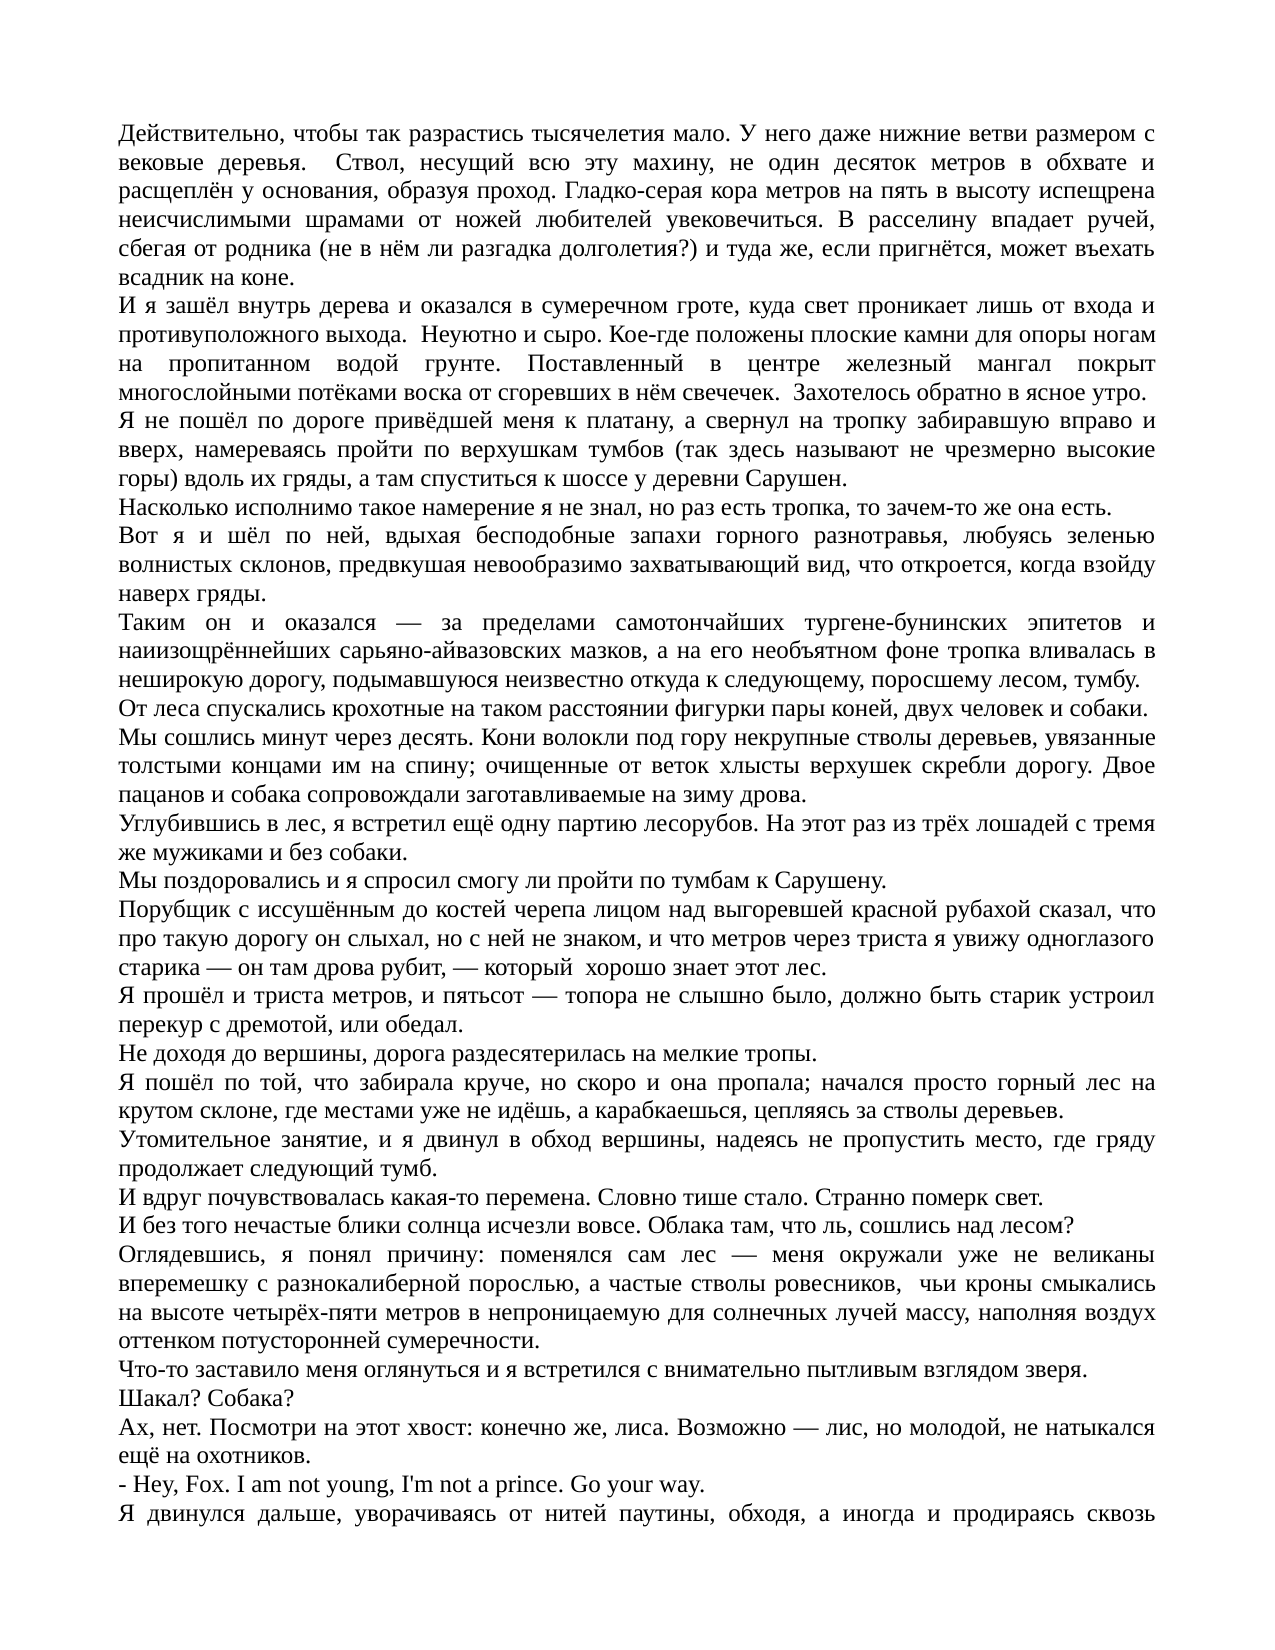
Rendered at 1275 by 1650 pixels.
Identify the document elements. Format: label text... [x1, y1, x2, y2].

text Утомительное занятие, и я двинул в обход вершины, надеясь не пропустить место, где гряду продолжает следующий тумб. [118, 1124, 1157, 1182]
text Оглядевшись, я понял причину: поменялся сам лес — меня окружали уже не великаны вперемешку с разнокалиберной порослью, а частые стволы ровесников, чьи кроны смыкались на высоте четырёх-пяти метров в непроницаемую для солнечных лучей массу, наполняя воздух оттенком потусторонней сумеречности. [118, 1239, 1157, 1354]
text Действительно, чтобы так разрастись тысячелетия мало. У него даже нижние ветви размером с вековые деревья. Ствол, несущий всю эту махину, не один десяток метров в обхвате и расщеплён у основания, образуя проход. Гладко-серая кора метров на пять в высоту испещрена неисчислимыми шрамами от ножей любителей увековечиться. В расселину впадает ручей, сбегая от родника (не в нём ли разгадка долголетия?) и туда же, если пригнётся, может въехать всадник на коне. [118, 118, 1157, 291]
text Что-то заставило меня оглянуться и я встретился с внимательно пытливым взглядом зверя. [118, 1354, 1157, 1383]
text Мы сошлись минут через десять. Кони волокли под гору некрупные стволы деревьев, увязанные толстыми концами им на спину; очищенные от веток хлысты верхушек скребли дорогу. Двое пацанов и собака сопровождали заготавливаемые на зиму дрова. [118, 722, 1157, 808]
text Насколько исполнимо такое намерение я не знал, но раз есть тропка, то зачем-то же она есть. [118, 492, 1157, 521]
text И без того нечастые блики солнца исчезли вовсе. Облака там, что ль, сошлись над лесом? [118, 1211, 1157, 1239]
text Я не пошёл по дороге привёдшей меня к платану, а свернул на тропку забиравшую вправо и вверх, намереваясь пройти по верхушкам тумбов (так здесь называют не чрезмерно высокие горы) вдоль их гряды, а там спуститься к шоссе у деревни Сарушен. [118, 406, 1157, 492]
text Я двинулся дальше, уворачиваясь от нитей паутины, обходя, а иногда и продираясь сквозь [118, 1498, 1157, 1527]
text Углубившись в лес, я встретил ещё одну партию лесорубов. На этот раз из трёх лошадей с тремя же мужиками и без собаки. [118, 808, 1157, 866]
text Я пошёл по той, что забирала круче, но скоро и она пропала; начался просто горный лес на крутом склоне, где местами уже не идёшь, а карабкаешься, цепляясь за стволы деревьев. [118, 1067, 1157, 1124]
text - Hey, Fox. I am not young, I'm not a prince. Go your way. [118, 1469, 1157, 1498]
text Я прошёл и триста метров, и пятьсот — топора не слышно было, должно быть старик устроил перекур с дремотой, или обедал. [118, 981, 1157, 1038]
text Порубщик с иссушённым до костей черепа лицом над выгоревшей красной рубахой сказал, что про такую дорогу он слыхал, но с ней не знаком, и что метров через триста я увижу одноглазого старика — он там дрова рубит, — который хорошо знает этот лес. [118, 894, 1157, 981]
text И вдруг почувствовалась какая-то перемена. Словно тише стало. Странно померк свет. [118, 1182, 1157, 1211]
text Таким он и оказался — за пределами самотончайших тургене-бунинских эпитетов и наиизощрённейших сарьяно-айвазовских мазков, а на его необъятном фоне тропка вливалась в неширокую дорогу, подымавшуюся неизвестно откуда к следующему, поросшему лесом, тумбу. [118, 607, 1157, 693]
text Мы поздоровались и я спросил смогу ли пройти по тумбам к Сарушену. [118, 866, 1157, 894]
text От леса спускались крохотные на таком расстоянии фигурки пары коней, двух человек и собаки. [118, 693, 1157, 722]
text И я зашёл внутрь дерева и оказался в сумеречном гроте, куда свет проникает лишь от входа и противуположного выхода. Неуютно и сыро. Кое-где положены плоские камни для опоры ногам на пропитанном водой грунте. Поставленный в центре железный мангал покрыт многослойными потёками воска от сгоревших в нём свечечек. Захотелось обратно в ясное утро. [118, 291, 1157, 406]
text Не доходя до вершины, дорога раздесятерилась на мелкие тропы. [118, 1038, 1157, 1067]
text Ах, нет. Посмотри на этот хвост: конечно же, лиса. Возможно — лис, но молодой, не натыкался ещё на охотников. [118, 1412, 1157, 1469]
text Вот я и шёл по ней, вдыхая бесподобные запахи горного разнотравья, любуясь зеленью волнистых склонов, предвкушая невообразимо захватывающий вид, что откроется, когда взойду наверх гряды. [118, 521, 1157, 607]
text Шакал? Собака? [118, 1383, 1157, 1412]
